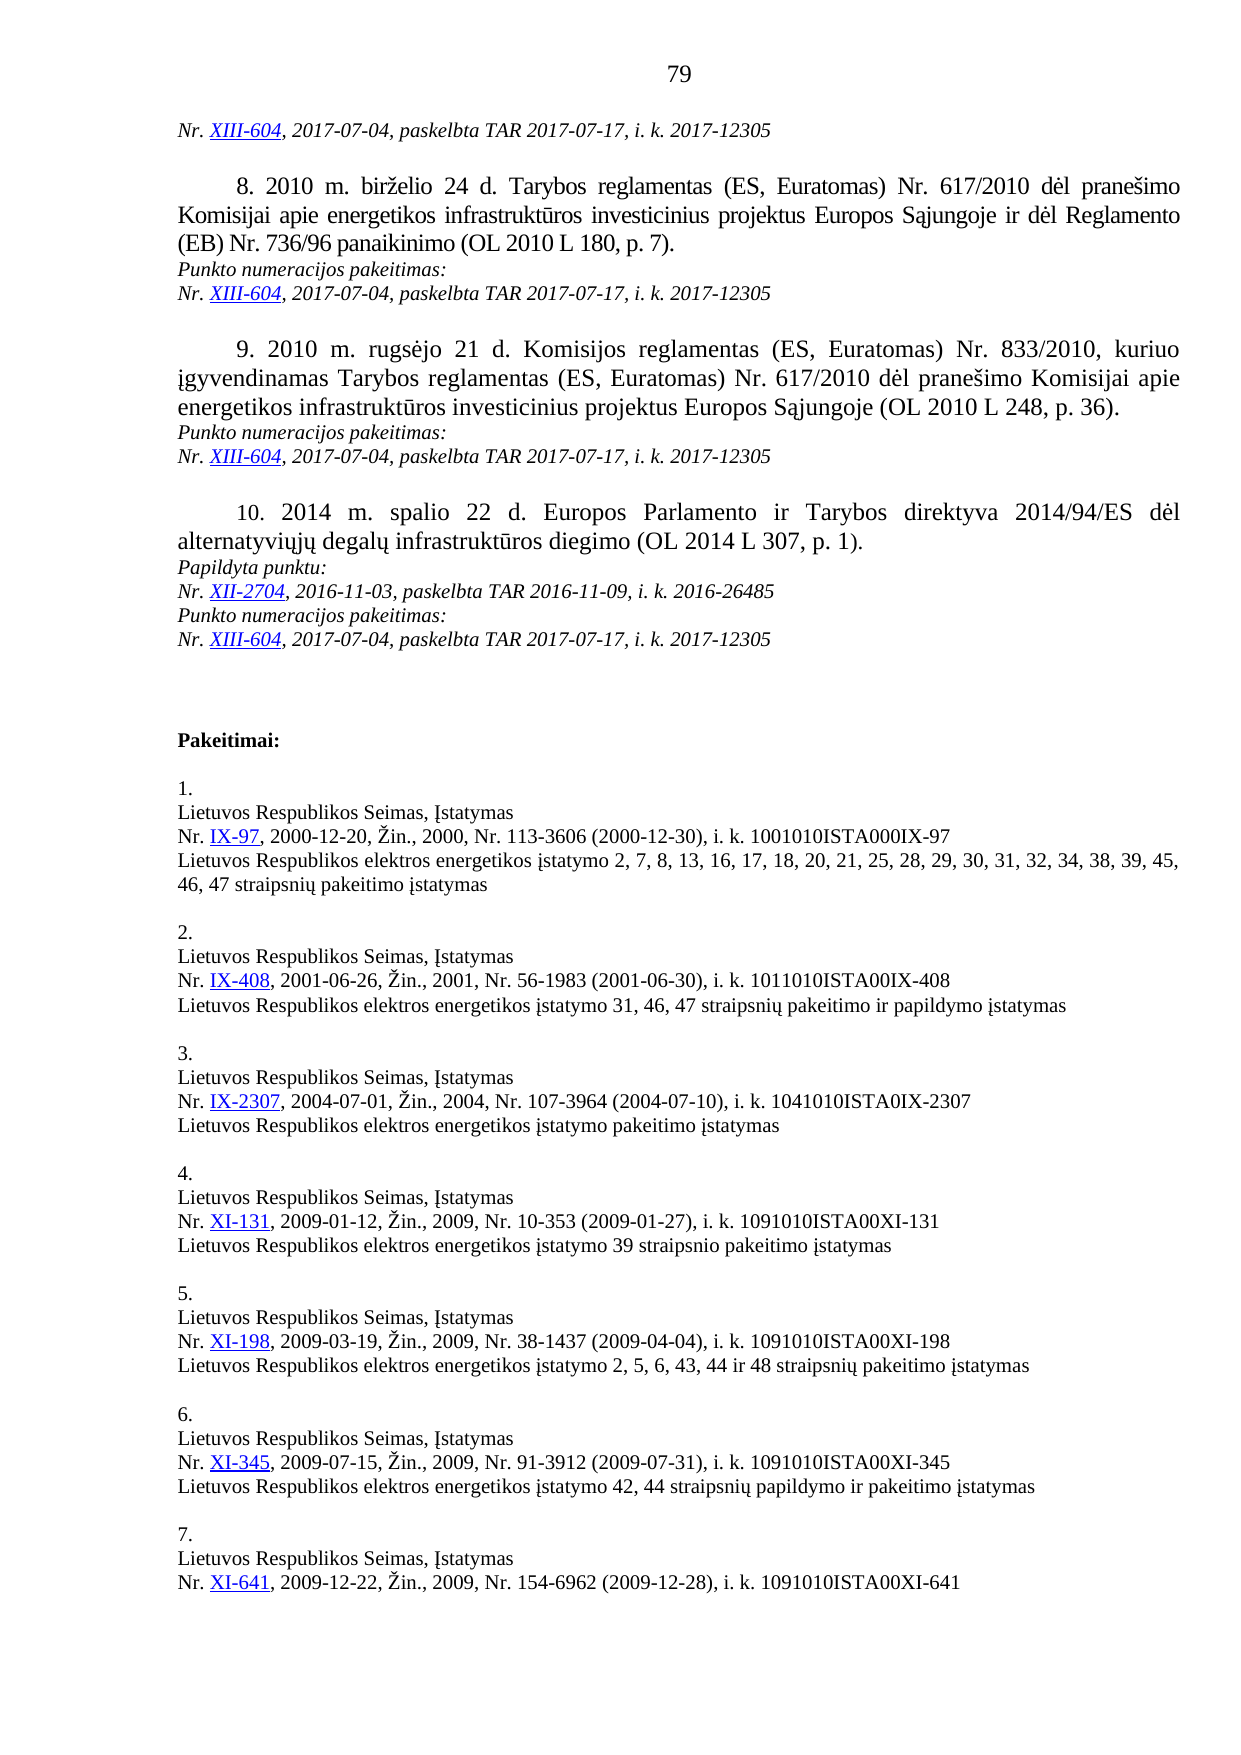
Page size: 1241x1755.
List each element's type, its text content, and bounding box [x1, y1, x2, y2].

text Lietuvos Respublikos Seimas, Įstatymas [177, 1065, 1181, 1089]
text Nr. XIII-604, 2017-07-04, paskelbta TAR 2017-07-17, i. k. 2017-12305 [177, 444, 1181, 468]
text 7. [177, 1522, 1181, 1546]
text Nr. XI-641, 2009-12-22, Žin., 2009, Nr. 154-6962 (2009-12-28), i. k. 1091010ISTA00XI-641 [177, 1570, 1181, 1594]
text Lietuvos Respublikos Seimas, Įstatymas [177, 800, 1181, 824]
text Punkto numeracijos pakeitimas: [177, 257, 1181, 281]
text 3. [177, 1041, 1181, 1065]
text Papildyta punktu: [177, 555, 1181, 579]
text Nr. IX-2307, 2004-07-01, Žin., 2004, Nr. 107-3964 (2004-07-10), i. k. 1041010ISTA0IX-2307 [177, 1089, 1181, 1113]
text Lietuvos Respublikos elektros energetikos įstatymo 2, 5, 6, 43, 44 ir 48 straipsnių pakeitimo įstatymas [177, 1353, 1181, 1377]
text Nr. XI-131, 2009-01-12, Žin., 2009, Nr. 10-353 (2009-01-27), i. k. 1091010ISTA00XI-131 [177, 1209, 1181, 1233]
text Nr. XI-198, 2009-03-19, Žin., 2009, Nr. 38-1437 (2009-04-04), i. k. 1091010ISTA00XI-198 [177, 1329, 1181, 1353]
text 1. [177, 776, 1181, 800]
text 4. [177, 1161, 1181, 1185]
text 6. [177, 1402, 1181, 1426]
text Pakeitimai: [177, 728, 1181, 752]
text Nr. XIII-604, 2017-07-04, paskelbta TAR 2017-07-17, i. k. 2017-12305 [177, 281, 1181, 305]
text Lietuvos Respublikos elektros energetikos įstatymo pakeitimo įstatymas [177, 1113, 1181, 1137]
text Punkto numeracijos pakeitimas: [177, 603, 1181, 627]
text Nr. XIII-604, 2017-07-04, paskelbta TAR 2017-07-17, i. k. 2017-12305 [177, 118, 1181, 142]
text Nr. IX-97, 2000-12-20, Žin., 2000, Nr. 113-3606 (2000-12-30), i. k. 1001010ISTA000IX-97 [177, 824, 1181, 848]
text Nr. XIII-604, 2017-07-04, paskelbta TAR 2017-07-17, i. k. 2017-12305 [177, 627, 1181, 651]
text Lietuvos Respublikos Seimas, Įstatymas [177, 944, 1181, 968]
text Lietuvos Respublikos elektros energetikos įstatymo 2, 7, 8, 13, 16, 17, 18, 20, 21, 25, 28, 29, 30, 31, 32, 34, 38, 39, 45, 46, 47 straipsnių pakeitimo įstatymas [177, 848, 1181, 896]
text 10. 2014 m. spalio 22 d. Europos Parlamento ir Tarybos direktyva 2014/94/ES dėl alternatyviųjų degalų infrastruktūros diegimo (OL 2014 L 307, p. 1). [177, 497, 1181, 555]
text Lietuvos Respublikos Seimas, Įstatymas [177, 1185, 1181, 1209]
text Lietuvos Respublikos Seimas, Įstatymas [177, 1426, 1181, 1450]
text Nr. XI-345, 2009-07-15, Žin., 2009, Nr. 91-3912 (2009-07-31), i. k. 1091010ISTA00XI-345 [177, 1450, 1181, 1474]
text Lietuvos Respublikos Seimas, Įstatymas [177, 1546, 1181, 1570]
text 2. [177, 920, 1181, 944]
text 8. 2010 m. birželio 24 d. Tarybos reglamentas (ES, Euratomas) Nr. 617/2010 dėl pranešimo Komisijai apie energetikos infrastruktūros investicinius projektus Europos Sąjungoje ir dėl Reglamento (EB) Nr. 736/96 panaikinimo (OL 2010 L 180, p. 7). [177, 171, 1181, 257]
text 9. 2010 m. rugsėjo 21 d. Komisijos reglamentas (ES, Euratomas) Nr. 833/2010, kuriuo įgyvendinamas Tarybos reglamentas (ES, Euratomas) Nr. 617/2010 dėl pranešimo Komisijai apie energetikos infrastruktūros investicinius projektus Europos Sąjungoje (OL 2010 L 248, p. 36). [177, 334, 1181, 420]
text Nr. XII-2704, 2016-11-03, paskelbta TAR 2016-11-09, i. k. 2016-26485 [177, 579, 1181, 603]
text Punkto numeracijos pakeitimas: [177, 420, 1181, 444]
text Nr. IX-408, 2001-06-26, Žin., 2001, Nr. 56-1983 (2001-06-30), i. k. 1011010ISTA00IX-408 [177, 968, 1181, 992]
text Lietuvos Respublikos elektros energetikos įstatymo 31, 46, 47 straipsnių pakeitimo ir papildymo įstatymas [177, 992, 1181, 1017]
text Lietuvos Respublikos elektros energetikos įstatymo 42, 44 straipsnių papildymo ir pakeitimo įstatymas [177, 1474, 1181, 1498]
text Lietuvos Respublikos Seimas, Įstatymas [177, 1305, 1181, 1329]
text Lietuvos Respublikos elektros energetikos įstatymo 39 straipsnio pakeitimo įstatymas [177, 1233, 1181, 1257]
text 5. [177, 1281, 1181, 1305]
